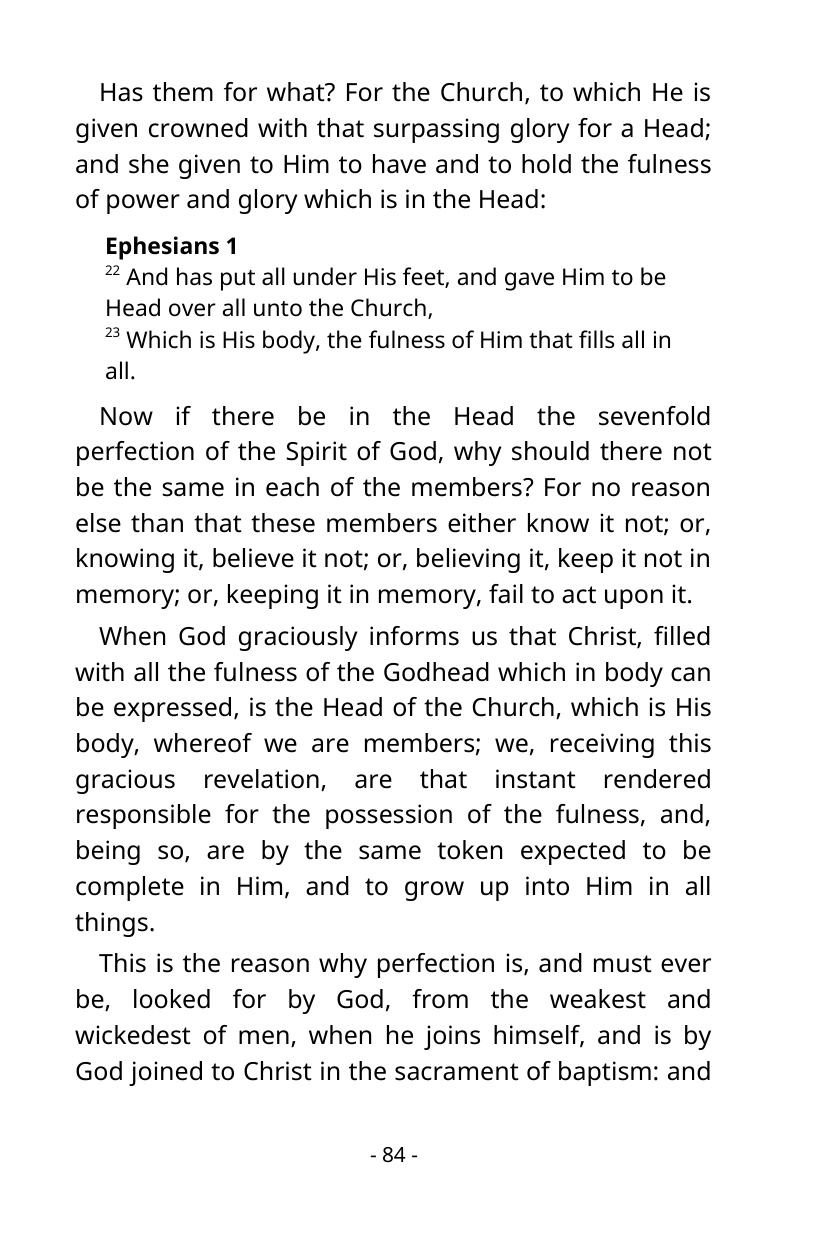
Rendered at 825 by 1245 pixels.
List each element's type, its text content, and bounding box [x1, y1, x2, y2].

text 22 And has put all under His feet, and gave Him to be Head over all unto the Church, [105, 261, 682, 324]
text Ephesians 1 [105, 230, 712, 261]
text Now if there be in the Head the sevenfold perfection of the Spirit of God, why should there not be the same in each of the members? For no reason else than that these members either know it not; or, knowing it, believe it not; or, believing it, keep it not in memory; or, keeping it in memory, fail to act upon it. [75, 398, 712, 611]
text This is the reason why perfection is, and must ever be, looked for by God, from the weakest and wickedest of men, when he joins himself, and is by God joined to Christ in the sacrament of baptism: and [75, 946, 712, 1087]
text When God graciously informs us that Christ, filled with all the fulness of the Godhead which in body can be expressed, is the Head of the Church, which is His body, whereof we are members; we, receiving this gracious revelation, are that instant rendered responsible for the possession of the fulness, and, being so, are by the same token expected to be complete in Him, and to grow up into Him in all things. [75, 618, 712, 938]
text 23 Which is His body, the fulness of Him that fills all in all. [105, 324, 682, 386]
text Has them for what? For the Church, to which He is given crowned with that surpassing glory for a Head; and she given to Him to have and to hold the fulness of power and glory which is in the Head: [75, 75, 712, 216]
